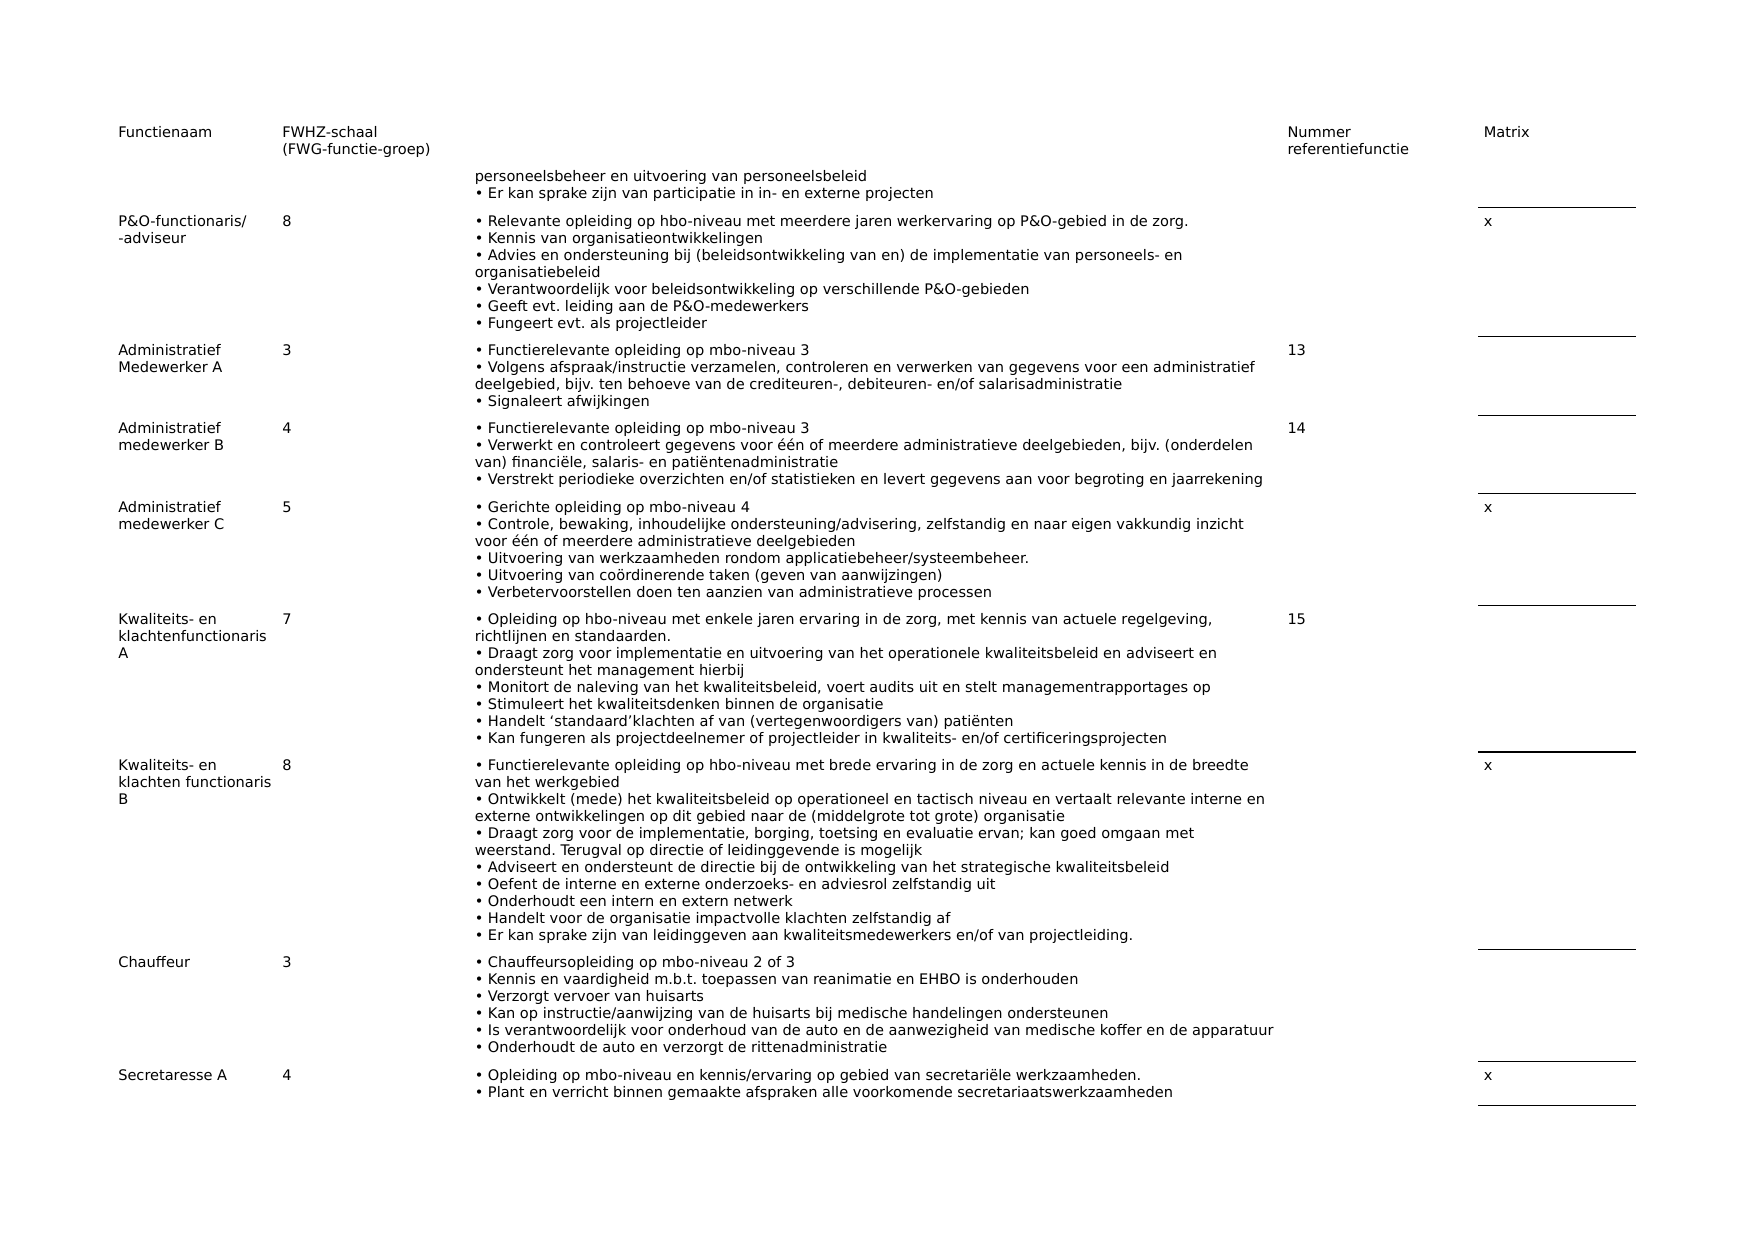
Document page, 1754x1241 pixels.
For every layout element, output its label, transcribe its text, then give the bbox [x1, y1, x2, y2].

table_cell Kwaliteits- en klachtenfunctionaris A [118, 606, 276, 751]
table_cell [1478, 337, 1636, 414]
table_cell 8 [277, 208, 468, 336]
table_cell 5 [277, 494, 468, 605]
table_cell [1282, 753, 1477, 948]
table_header FWHZ-schaal (FWG-functie-groep) [277, 119, 468, 162]
table_cell [1282, 494, 1477, 605]
table_cell [1478, 606, 1636, 751]
table_cell [118, 164, 276, 207]
table_cell Administratief medewerker C [118, 494, 276, 605]
table_header Matrix [1478, 119, 1636, 162]
table_cell [1282, 208, 1477, 336]
table_cell 3 [277, 337, 468, 414]
table_cell [1478, 416, 1636, 493]
table_cell x [1478, 494, 1636, 605]
table_cell [1478, 950, 1636, 1061]
table_header Nummer referentiefunctie [1282, 119, 1477, 162]
table_cell • Gerichte opleiding op mbo-niveau 4 • Controle, bewaking, inhoudelijke ondersteuning/advisering, zelfstandig en naar eigen vakkundig inzicht voor één of meerdere administratieve deelgebieden • Uitvoering van werkzaamheden rondom applicatiebeheer/systeembeheer. • Uitvoering van coördinerende taken (geven van aanwijzingen) • Verbetervoorstellen doen ten aanzien van administratieve processen [469, 494, 1281, 605]
table_cell personeelsbeheer en uitvoering van personeelsbeleid • Er kan sprake zijn van participatie in in- en externe projecten [469, 164, 1281, 207]
table_cell 7 [277, 606, 468, 751]
table_cell [1282, 1062, 1477, 1105]
table_cell 4 [277, 416, 468, 493]
table_cell Secretaresse A [118, 1062, 276, 1105]
table_cell 15 [1282, 606, 1477, 751]
table_cell • Opleiding op hbo-niveau met enkele jaren ervaring in de zorg, met kennis van actuele regelgeving, richtlijnen en standaarden. • Draagt zorg voor implementatie en uitvoering van het operationele kwaliteitsbeleid en adviseert en ondersteunt het management hierbij • Monitort de naleving van het kwaliteitsbeleid, voert audits uit en stelt managementrapportages op • Stimuleert het kwaliteitsdenken binnen de organisatie • Handelt ‘standaard’klachten af van (vertegenwoordigers van) patiënten • Kan fungeren als projectdeelnemer of projectleider in kwaliteits- en/of certificeringsprojecten [469, 606, 1281, 751]
table_cell Administratief medewerker B [118, 416, 276, 493]
table_cell 8 [277, 753, 468, 948]
table_cell Kwaliteits- en klachten functionaris B [118, 753, 276, 948]
table_cell • Functierelevante opleiding op mbo-niveau 3 • Volgens afspraak/instructie verzamelen, controleren en verwerken van gegevens voor een administratief deelgebied, bijv. ten behoeve van de crediteuren-, debiteuren- en/of salarisadministratie • Signaleert afwijkingen [469, 337, 1281, 414]
table_cell x [1478, 1062, 1636, 1105]
table_cell • Relevante opleiding op hbo-niveau met meerdere jaren werkervaring op P&O-gebied in de zorg. • Kennis van organisatieontwikkelingen • Advies en ondersteuning bij (beleidsontwikkeling van en) de implementatie van personeels- en organisatiebeleid • Verantwoordelijk voor beleidsontwikkeling op verschillende P&O-gebieden • Geeft evt. leiding aan de P&O-medewerkers • Fungeert evt. als projectleider [469, 208, 1281, 336]
table_cell x [1478, 753, 1636, 948]
table_cell 14 [1282, 416, 1477, 493]
table_cell [1478, 164, 1636, 207]
table_cell [1282, 164, 1477, 207]
table_cell P&O-functionaris/ -adviseur [118, 208, 276, 336]
table_cell [277, 164, 468, 207]
table_cell 4 [277, 1062, 468, 1105]
table_header [469, 119, 1281, 162]
table_cell • Opleiding op mbo-niveau en kennis/ervaring op gebied van secretariële werkzaamheden. • Plant en verricht binnen gemaakte afspraken alle voorkomende secretariaatswerkzaamheden [469, 1062, 1281, 1105]
table_cell 13 [1282, 337, 1477, 414]
table_cell • Chauffeursopleiding op mbo-niveau 2 of 3 • Kennis en vaardigheid m.b.t. toepassen van reanimatie en EHBO is onderhouden • Verzorgt vervoer van huisarts • Kan op instructie/aanwijzing van de huisarts bij medische handelingen ondersteunen • Is verantwoordelijk voor onderhoud van de auto en de aanwezigheid van medische koffer en de apparatuur • Onderhoudt de auto en verzorgt de rittenadministratie [469, 950, 1281, 1061]
table_cell [1282, 950, 1477, 1061]
table_cell 3 [277, 950, 468, 1061]
table_cell • Functierelevante opleiding op hbo-niveau met brede ervaring in de zorg en actuele kennis in de breedte van het werkgebied • Ontwikkelt (mede) het kwaliteitsbeleid op operationeel en tactisch niveau en vertaalt relevante interne en externe ontwikkelingen op dit gebied naar de (middelgrote tot grote) organisatie • Draagt zorg voor de implementatie, borging, toetsing en evaluatie ervan; kan goed omgaan met weerstand. Terugval op directie of leidinggevende is mogelijk • Adviseert en ondersteunt de directie bij de ontwikkeling van het strategische kwaliteitsbeleid • Oefent de interne en externe onderzoeks- en adviesrol zelfstandig uit • Onderhoudt een intern en extern netwerk • Handelt voor de organisatie impactvolle klachten zelfstandig af • Er kan sprake zijn van leidinggeven aan kwaliteitsmedewerkers en/of van projectleiding. [469, 753, 1281, 948]
table_cell x [1478, 208, 1636, 336]
table_cell Administratief Medewerker A [118, 337, 276, 414]
table_header Functienaam [118, 119, 276, 162]
table_cell Chauffeur [118, 950, 276, 1061]
table_cell • Functierelevante opleiding op mbo-niveau 3 • Verwerkt en controleert gegevens voor één of meerdere administratieve deelgebieden, bijv. (onderdelen van) financiële, salaris- en patiëntenadministratie • Verstrekt periodieke overzichten en/of statistieken en levert gegevens aan voor begroting en jaarrekening [469, 416, 1281, 493]
